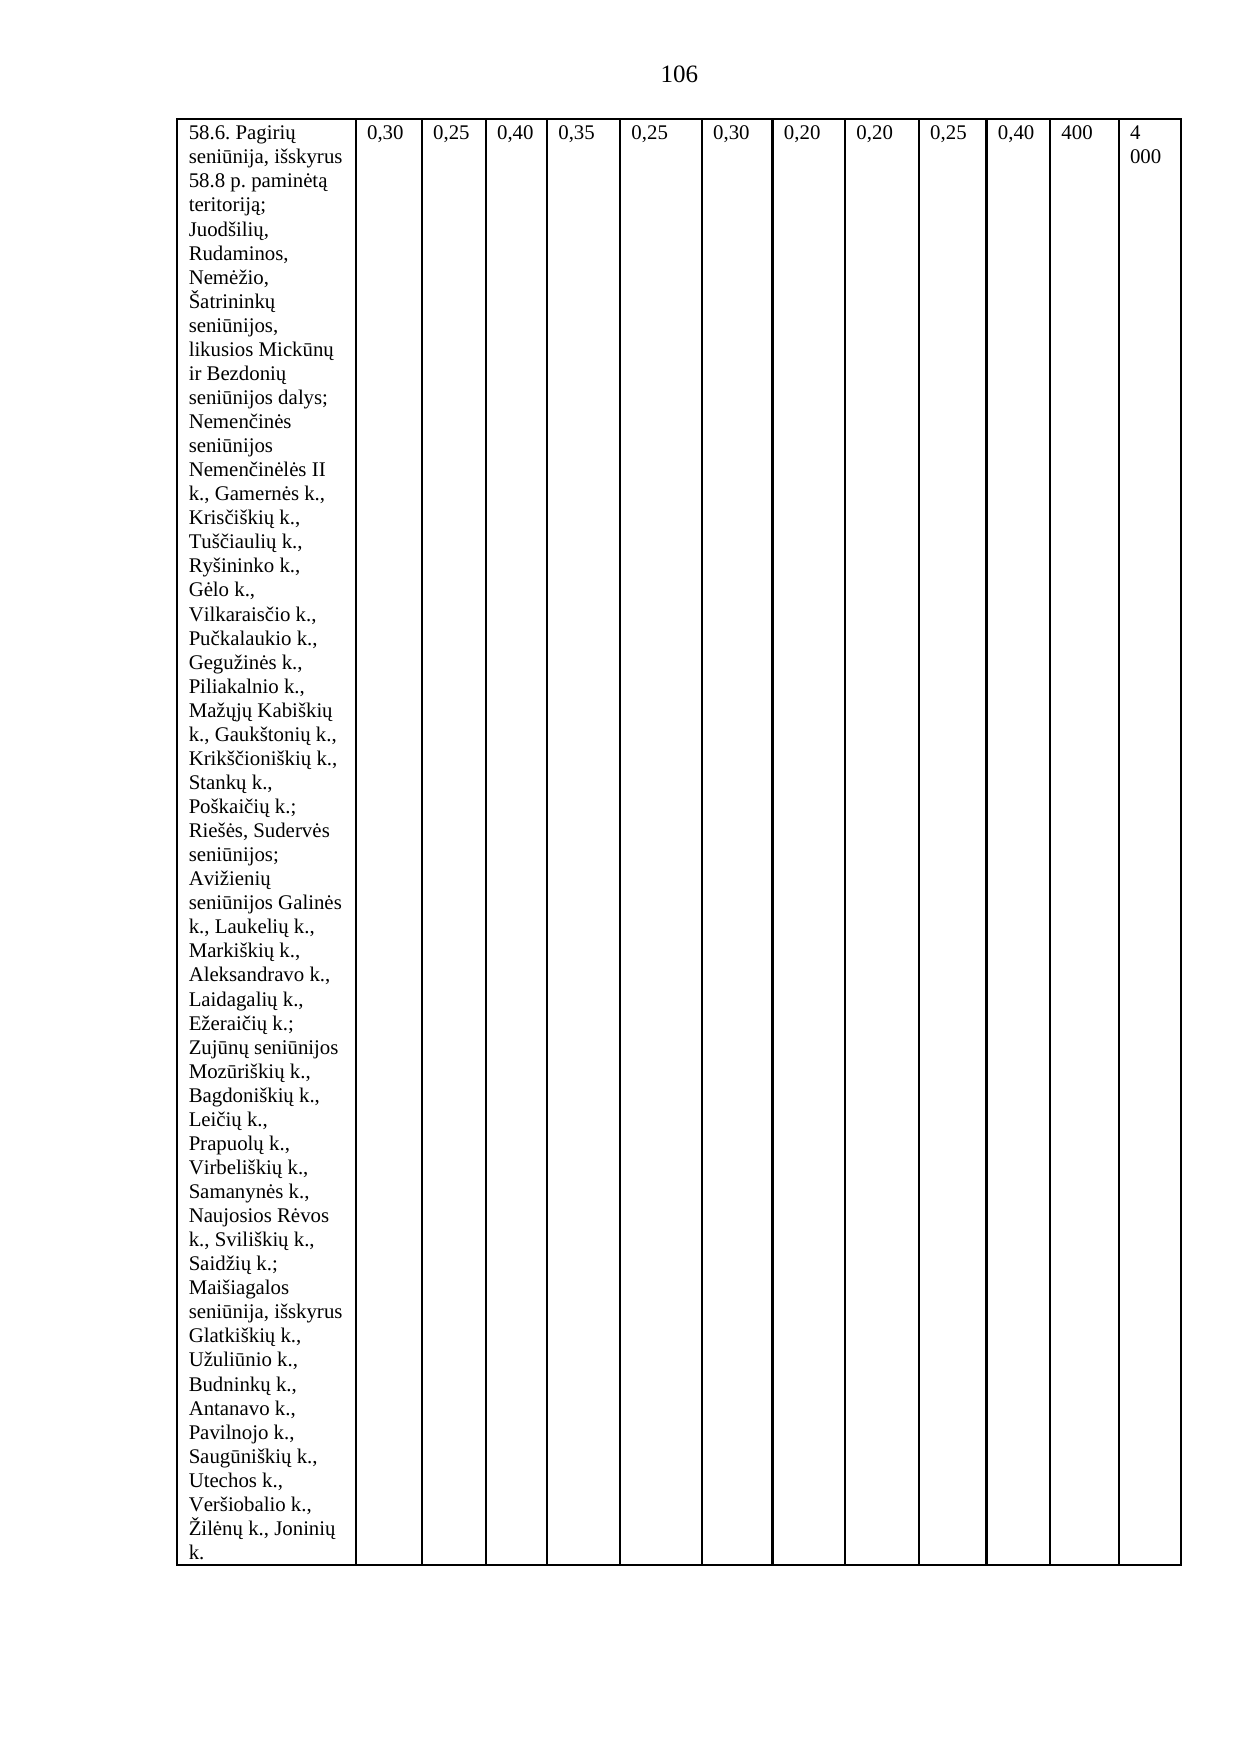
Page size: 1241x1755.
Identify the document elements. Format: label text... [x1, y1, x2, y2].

table_cell 4 000 [1120, 120, 1180, 1564]
table_cell 0,40 [988, 120, 1049, 1564]
table_cell 0,20 [774, 120, 844, 1564]
table_cell 0,30 [703, 120, 771, 1564]
table_cell 58.6. Pagirių seniūnija, išskyrus 58.8 p. paminėtą teritoriją; Juodšilių, Rudaminos, Nemėžio, Šatrininkų seniūnijos, likusios Mickūnų ir Bezdonių seniūnijos dalys; Nemenčinės seniūnijos Nemenčinėlės II k., Gamernės k., Krisčiškių k., Tuščiaulių k., Ryšininko k., Gėlo k., Vilkaraisčio k., Pučkalaukio k., Gegužinės k., Piliakalnio k., Mažųjų Kabiškių k., Gaukštonių k., Krikščioniškių k., Stankų k., Poškaičių k.; Riešės, Sudervės seniūnijos; Avižienių seniūnijos Galinės k., Laukelių k., Markiškių k., Aleksandravo k., Laidagalių k., Ežeraičių k.; Zujūnų seniūnijos Mozūriškių k., Bagdoniškių k., Leičių k., Prapuolų k., Virbeliškių k., Samanynės k., Naujosios Rėvos k., Sviliškių k., Saidžių k.; Maišiagalos seniūnija, išskyrus Glatkiškių k., Užuliūnio k., Budninkų k., Antanavo k., Pavilnojo k., Saugūniškių k., Utechos k., Veršiobalio k., Žilėnų k., Joninių k. [178, 120, 355, 1564]
table_cell 0,35 [548, 120, 619, 1564]
table_cell 0,25 [920, 120, 985, 1564]
table_cell 0,25 [423, 120, 485, 1564]
table_cell 0,20 [846, 120, 918, 1564]
table_cell 0,30 [357, 120, 421, 1564]
table_cell 0,25 [621, 120, 701, 1564]
table_cell 400 [1051, 120, 1118, 1564]
table_cell 0,40 [487, 120, 546, 1564]
